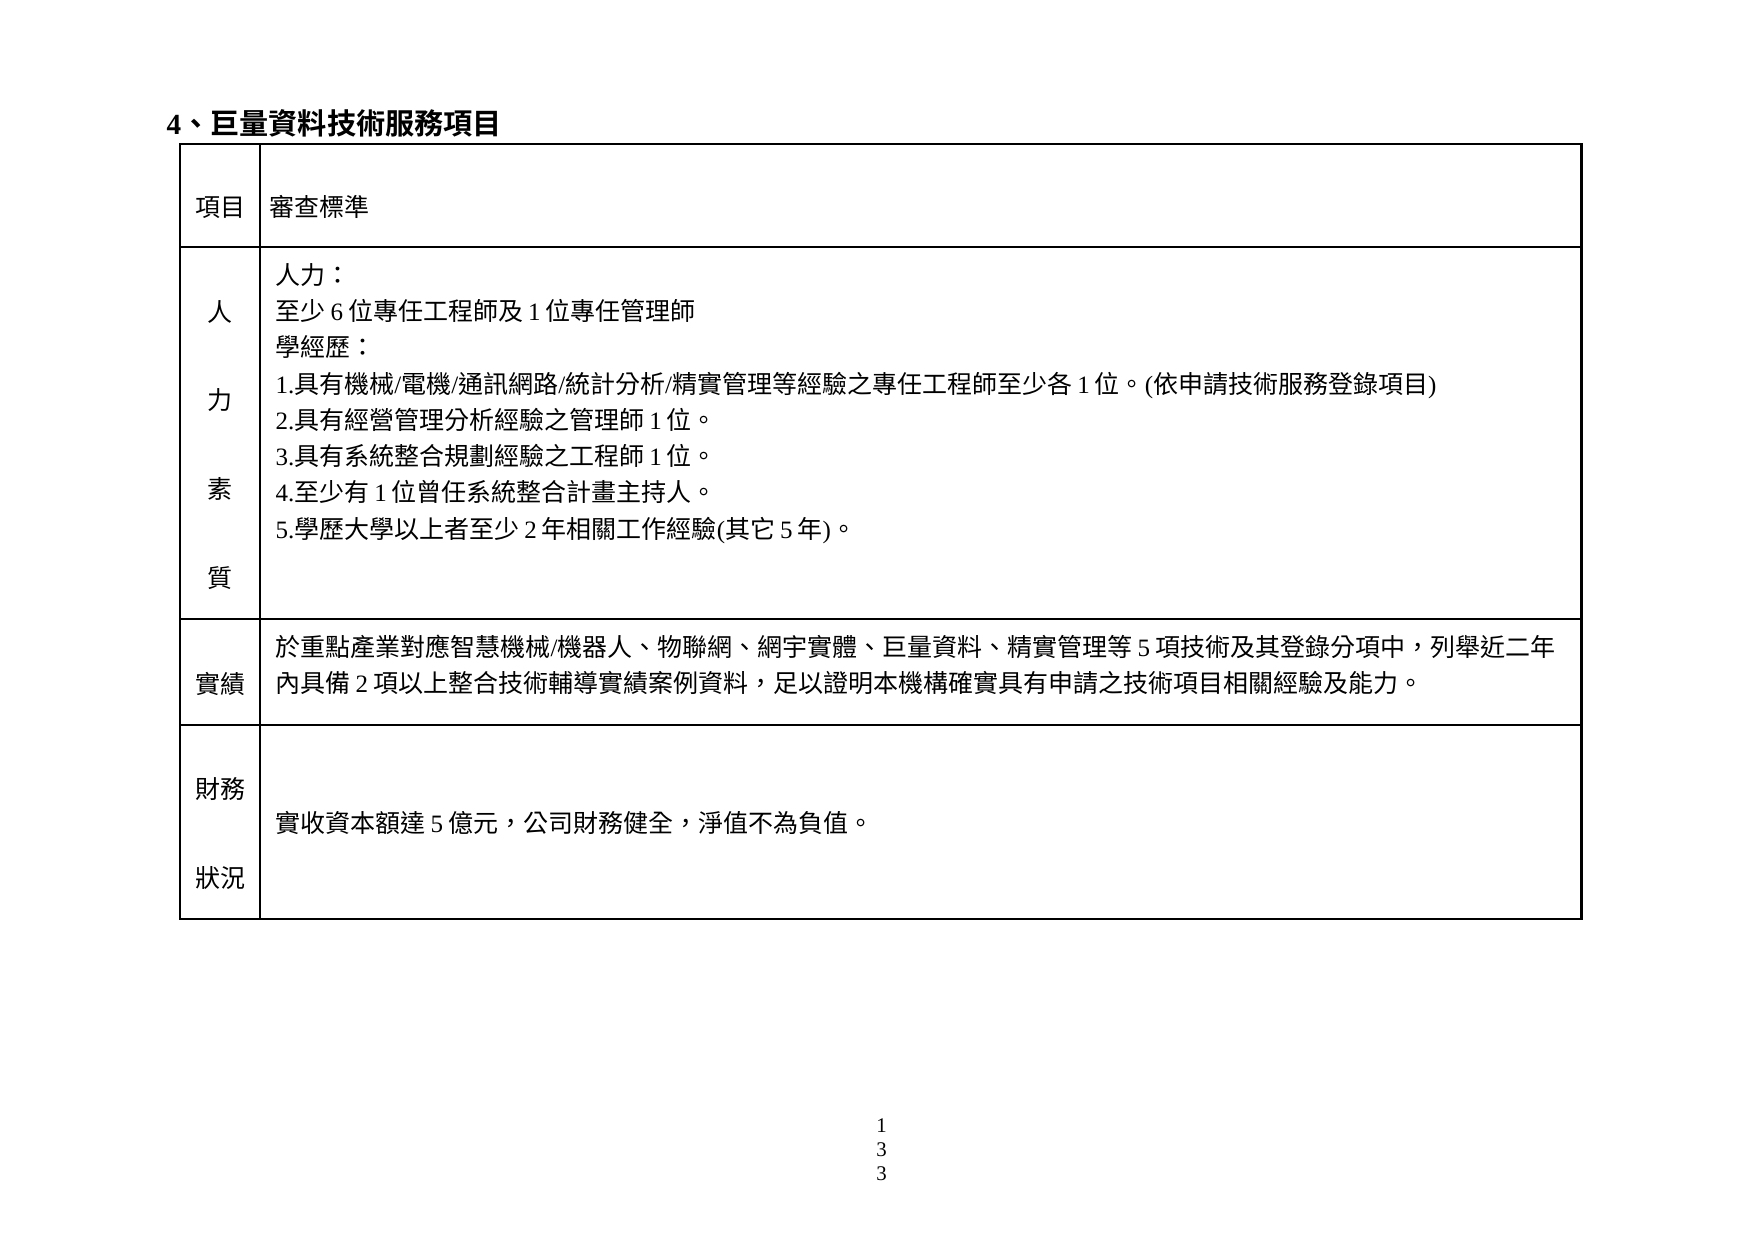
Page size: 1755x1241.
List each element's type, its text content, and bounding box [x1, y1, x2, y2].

table_cell 於重點產業對應智慧機械/機器人、物聯網、網宇實體、巨量資料、精實管理等5項技術及其登錄分項中，列舉近二年內具備2項以上整合技術輔導實績案例資料，足以證明本機構確實具有申請之技術項目相關經驗及能力。 [261, 620, 1580, 724]
table_cell 人力： 至少6位專任工程師及1位專任管理師 學經歷： 1.具有機械/電機/通訊網路/統計分析/精實管理等經驗之專任工程師至少各1位。(依申請技術服務登錄項目) 2.具有經營管理分析經驗之管理師1位。 3.具有系統整合規劃經驗之工程師1位。 4.至少有1位曾任系統整合計畫主持人。 5.學歷大學以上者至少2年相關工作經驗(其它5年)。 [261, 248, 1580, 618]
table_header 項目 [181, 145, 259, 246]
table_cell 財務 狀況 [181, 726, 259, 918]
table_cell 實績 [181, 620, 259, 724]
table_cell 人 力 素 質 [181, 248, 259, 618]
table_cell 實收資本額達5億元，公司財務健全，淨值不為負值。 [261, 726, 1580, 918]
text 4、巨量資料技術服務項目 [94, 101, 1660, 143]
table_header 審查標準 [261, 145, 1580, 246]
